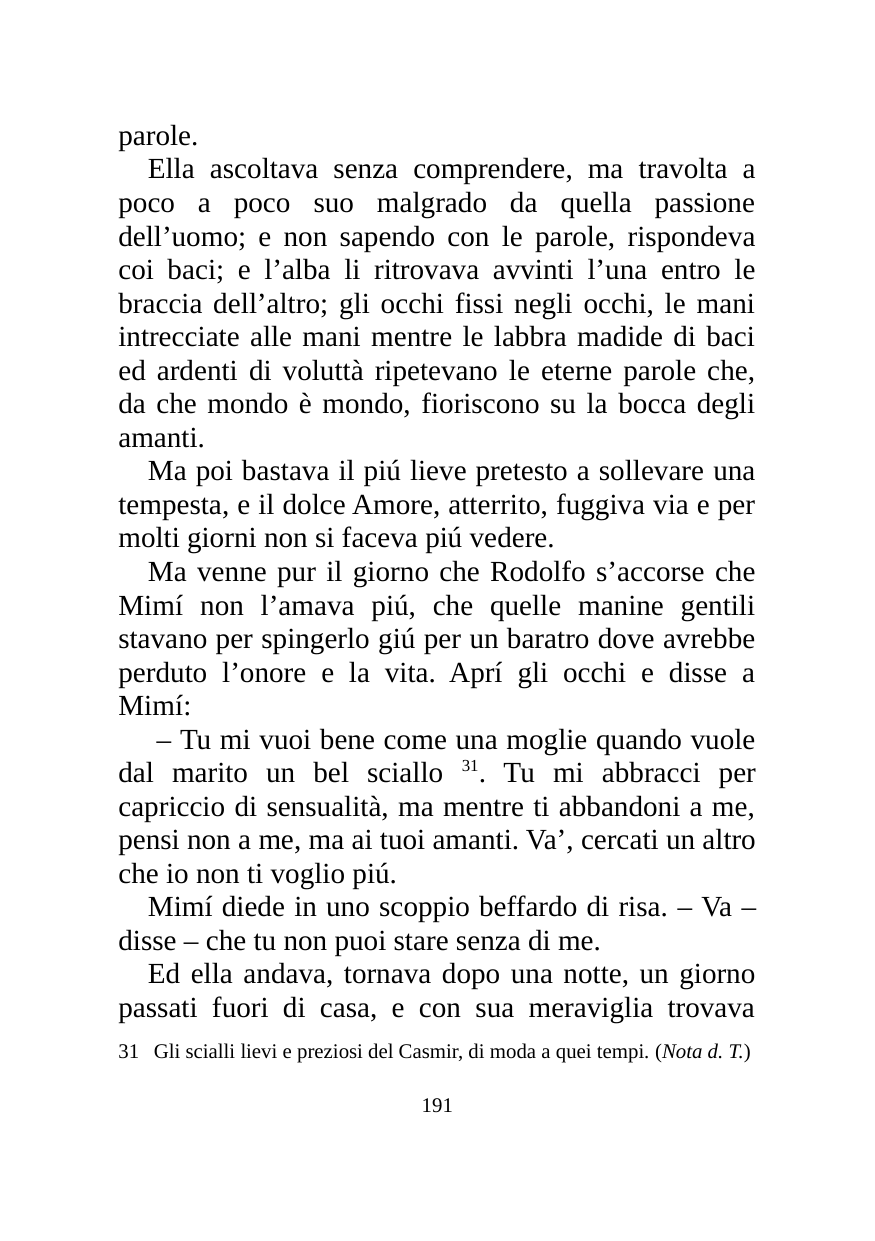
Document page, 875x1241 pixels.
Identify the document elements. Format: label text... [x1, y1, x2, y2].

text Ma venne pur il giorno che Rodolfo s’accorse che Mimí non l’amava piú, che quelle manine gentili stavano per spingerlo giú per un baratro dove avrebbe perduto l’onore e la vita. Aprí gli occhi e disse a Mimí: [118, 554, 756, 722]
text Ed ella andava, tornava dopo una notte, un giorno passati fuori di casa, e con sua meraviglia trovava [118, 957, 756, 1024]
text Mimí diede in uno scoppio beffardo di risa. ‒ Va ‒ disse ‒ che tu non puoi stare senza di me. [118, 889, 756, 957]
text Ma poi bastava il piú lieve pretesto a sollevare una tempesta, e il dolce Amore, atterrito, fuggiva via e per molti giorni non si faceva piú vedere. [118, 453, 756, 554]
text Gli scialli lievi e preziosi del Casmir, di moda a quei tempi. (Nota d. T.) [118, 1039, 756, 1063]
text ‒ Tu mi vuoi bene come una moglie quando vuole dal marito un bel sciallo . Tu mi abbracci per capriccio di sensualità, ma mentre ti abbandoni a me, pensi non a me, ma ai tuoi amanti. Va’, cercati un altro che io non ti voglio piú. [118, 722, 756, 889]
text Ella ascoltava senza comprendere, ma travolta a poco a poco suo malgrado da quella passione dell’uomo; e non sapendo con le parole, rispondeva coi baci; e l’alba li ritrovava avvinti l’una entro le braccia dell’altro; gli occhi fissi negli occhi, le mani intrecciate alle mani mentre le labbra madide di baci ed ardenti di voluttà ripetevano le eterne parole che, da che mondo è mondo, fioriscono su la bocca degli amanti. [118, 152, 756, 453]
text parole. [118, 118, 756, 152]
